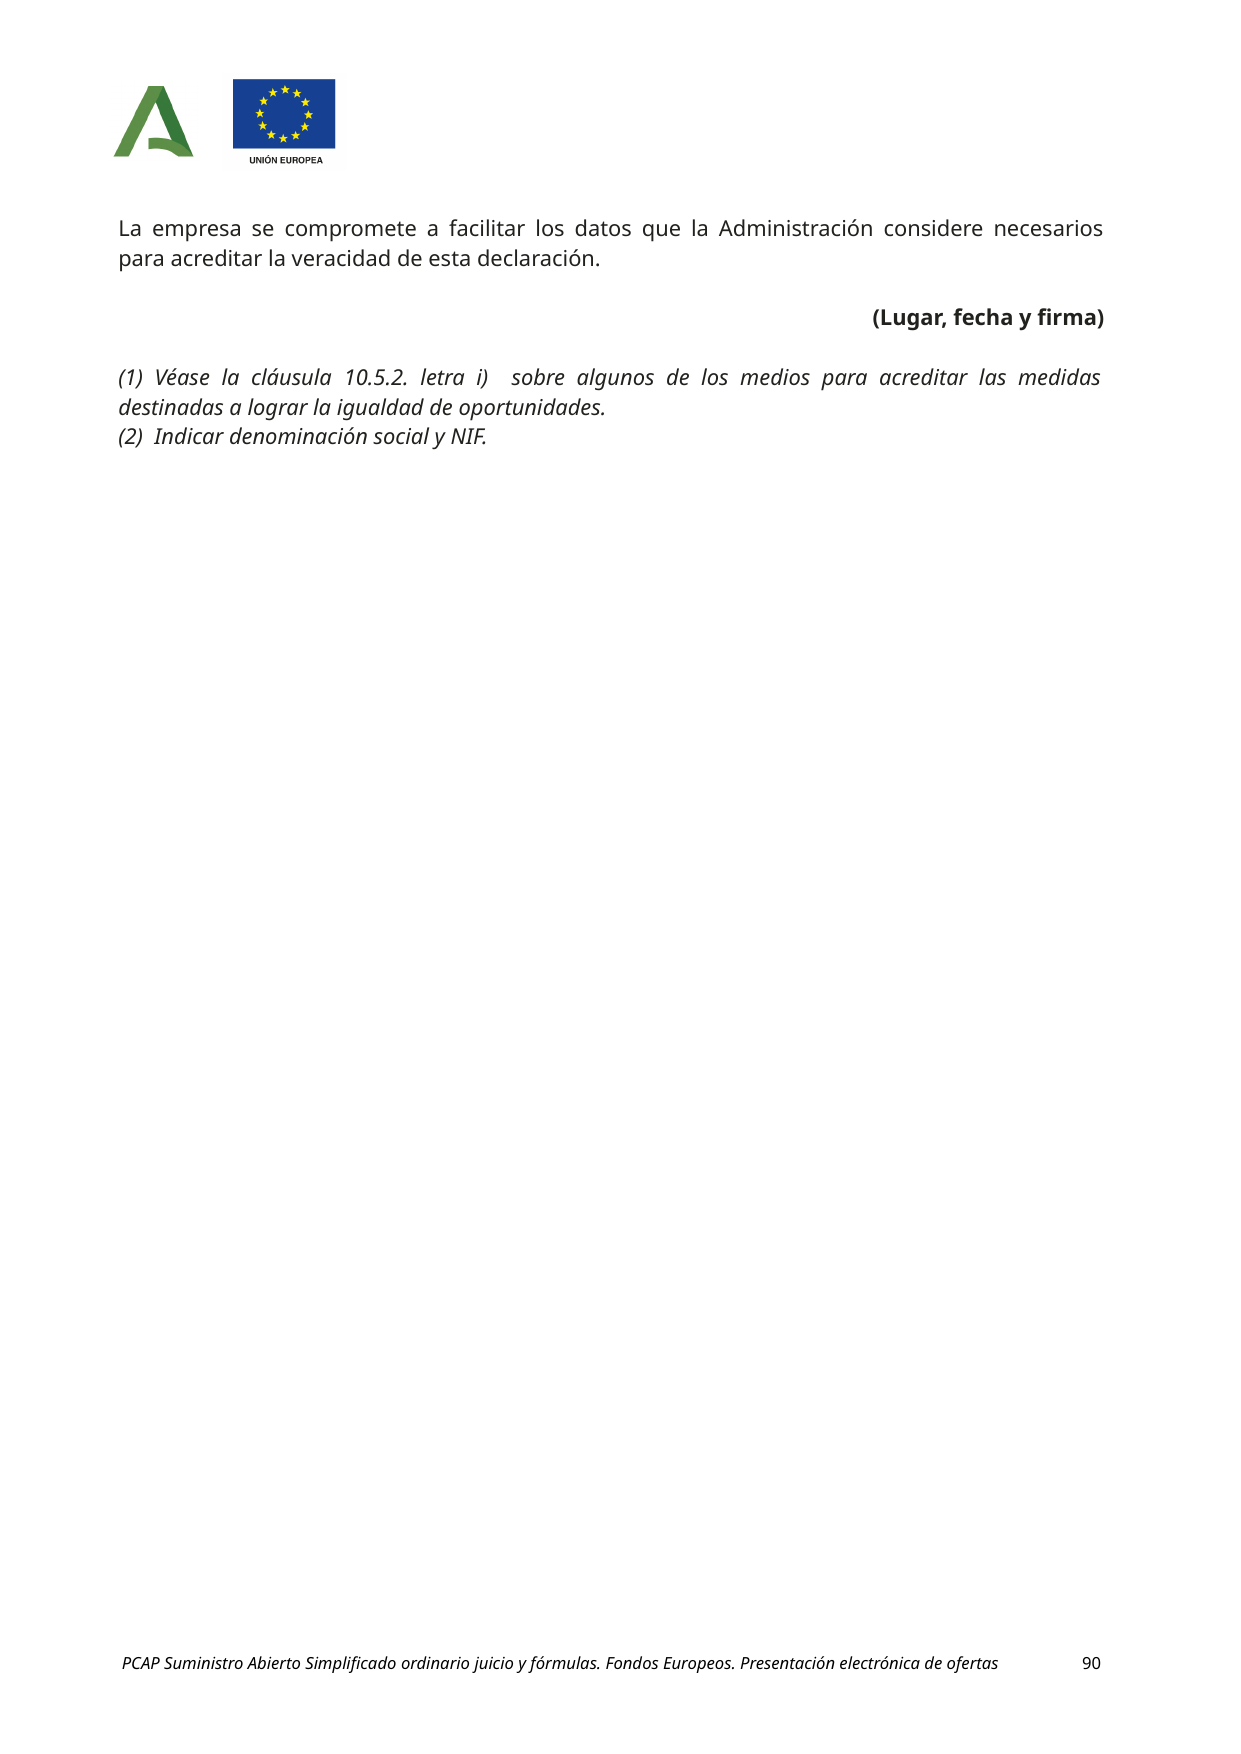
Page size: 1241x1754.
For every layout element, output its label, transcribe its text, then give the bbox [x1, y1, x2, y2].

text (Lugar, fecha y firma) [118, 302, 1104, 332]
text (1) Véase la cláusula 10.5.2. letra i) sobre algunos de los medios para acreditar las medidas destinadas a lograr la igualdad de oportunidades. [118, 362, 1104, 421]
picture [221, 73, 347, 171]
picture [109, 81, 198, 161]
text La empresa se compromete a facilitar los datos que la Administración considere necesarios para acreditar la veracidad de esta declaración. [118, 213, 1104, 272]
text (2) Indicar denominación social y NIF. [118, 421, 1104, 451]
